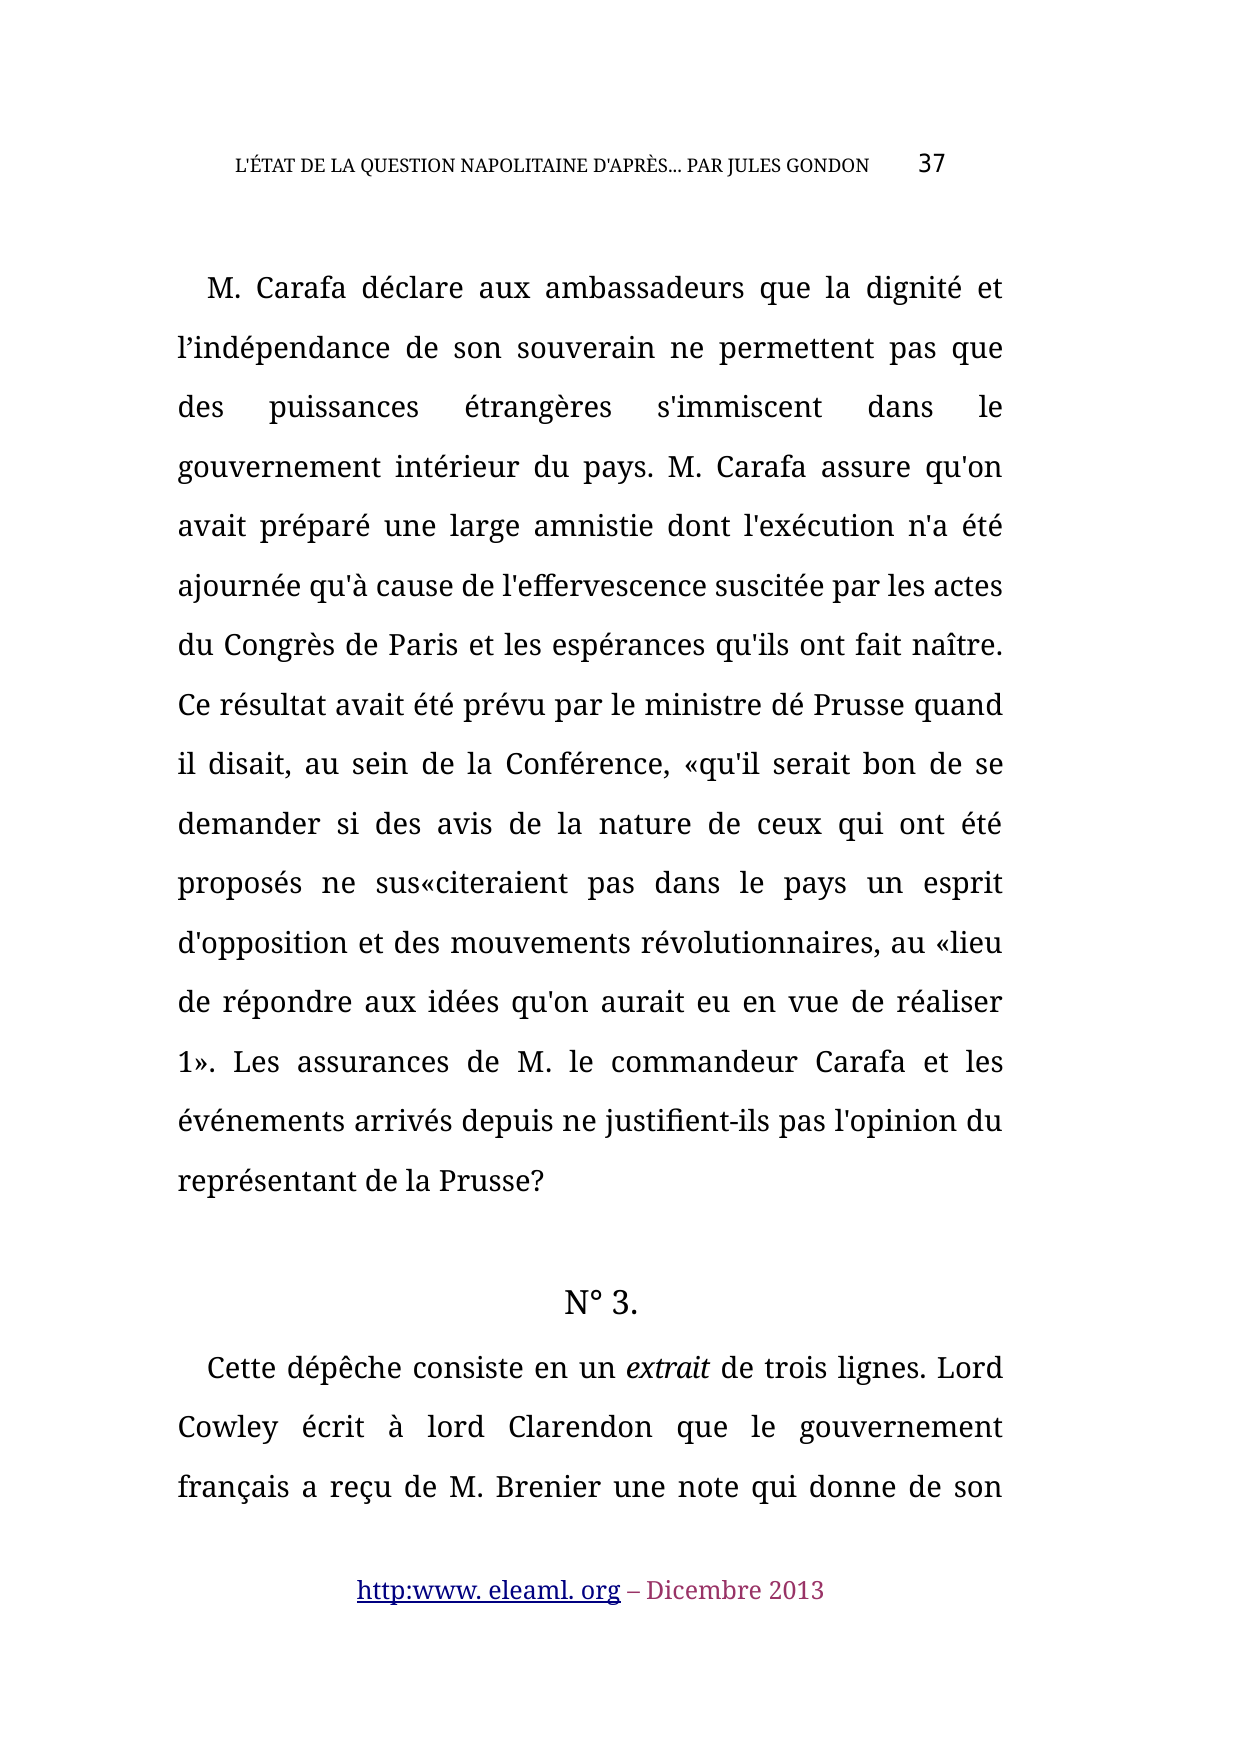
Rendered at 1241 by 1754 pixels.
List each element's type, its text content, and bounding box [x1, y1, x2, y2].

text N° 3. [177, 1279, 1004, 1324]
text Cette dépêche consiste en un extrait de trois lignes. Lord Cowley écrit à lord Clarendon que le gouvernement français a reçu de M. Brenier une note qui donne de son [177, 1347, 1004, 1506]
text M. Carafa déclare aux ambassadeurs que la dignité et l’indépendance de son souverain ne permettent pas que des puissances étrangères s'immiscent dans le gouvernement intérieur du pays. M. Carafa assure qu'on avait préparé une large amnistie dont l'exécution n'a été ajournée qu'à cause de l'effervescence suscitée par les actes du Congrès de Paris et les espérances qu'ils ont fait naître. Ce résultat avait été prévu par le ministre dé Prusse quand il disait, au sein de la Conférence, «qu'il serait bon de se demander si des avis de la nature de ceux qui ont été proposés ne sus«citeraient pas dans le pays un esprit d'opposition et des mouvements révolutionnaires, au «lieu de répondre aux idées qu'on aurait eu en vue de réaliser 1». Les assurances de M. le commandeur Carafa et les événements arrivés depuis ne justifient-ils pas l'opinion du représentant de la Prusse? [177, 268, 1004, 1200]
